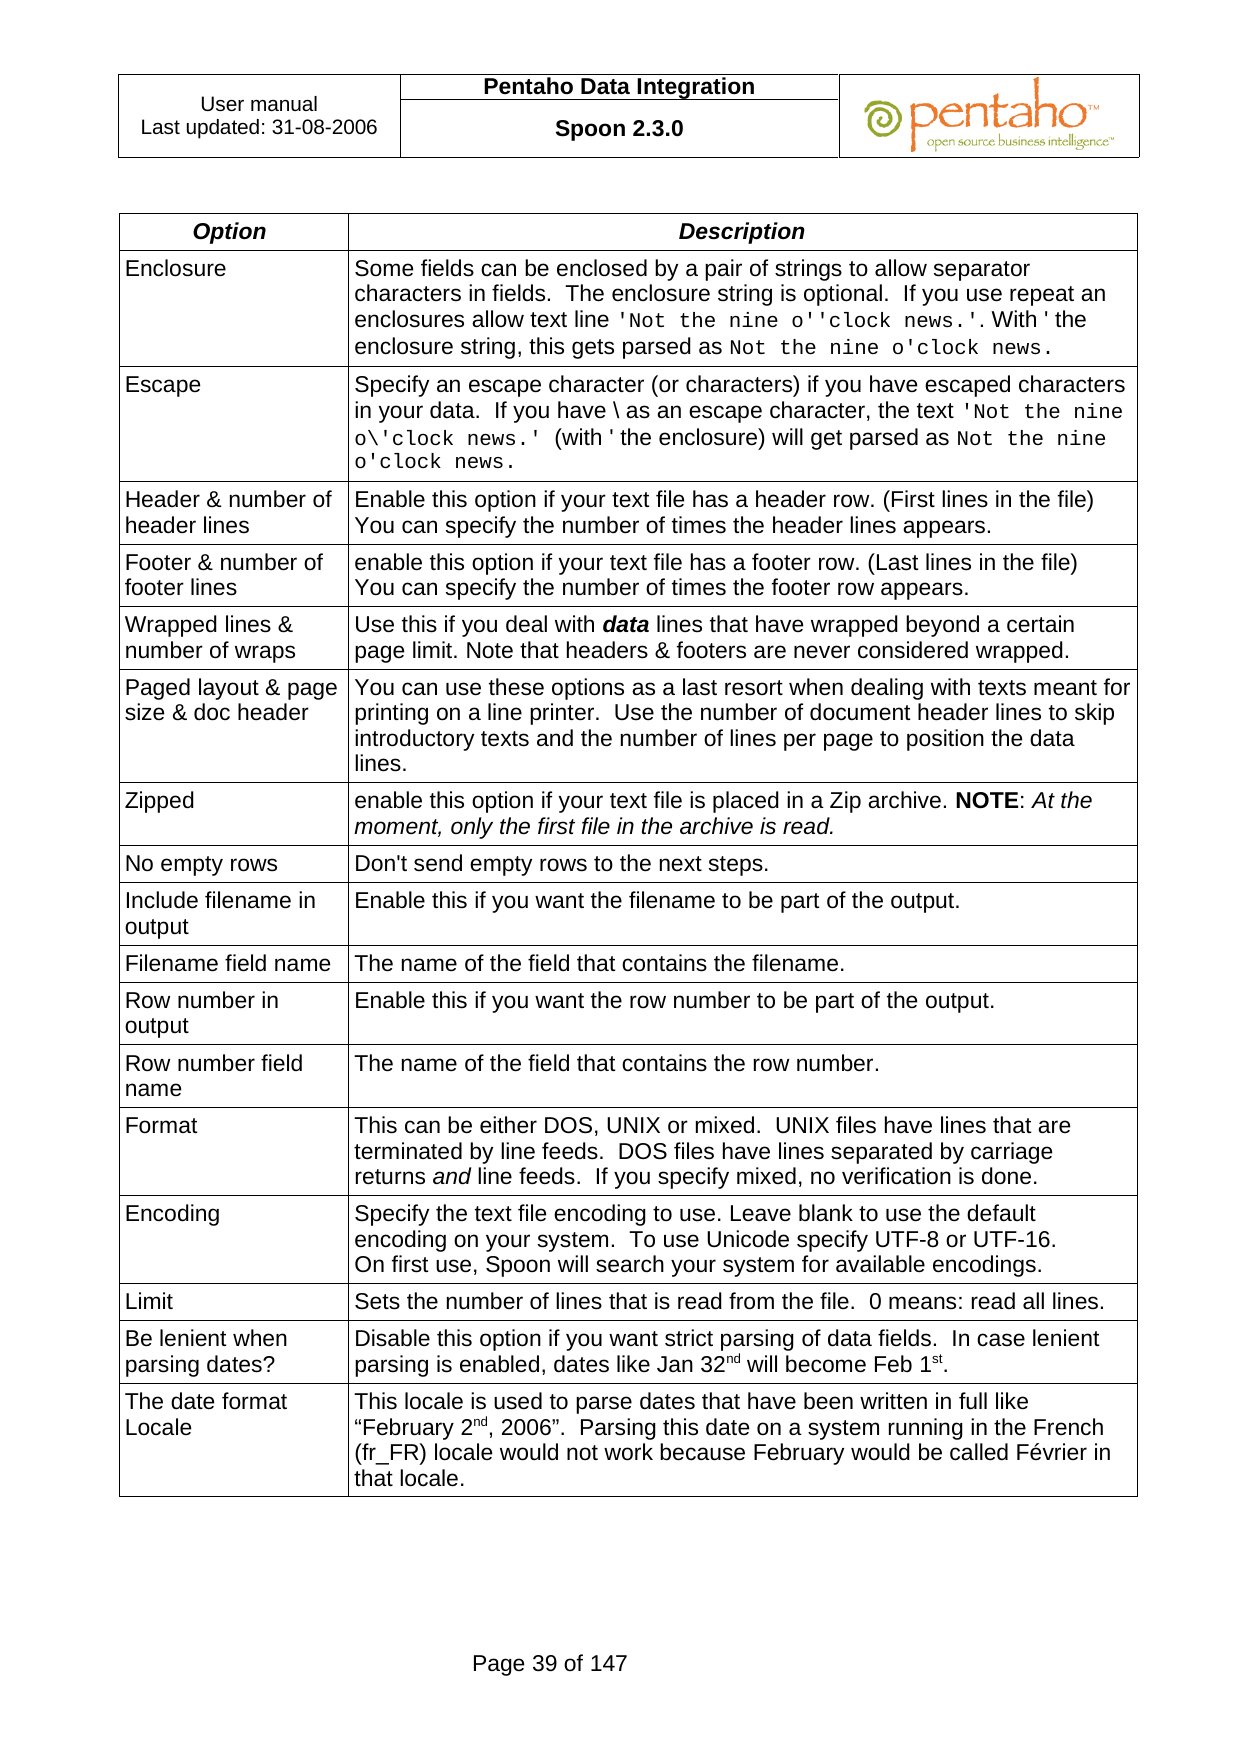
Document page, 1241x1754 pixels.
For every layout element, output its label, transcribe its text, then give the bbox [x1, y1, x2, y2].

table_cell Enable this option if your text file has a header row. (First lines in the file) You can specify the number of times the header lines appears. [349, 482, 1137, 544]
table_cell Use this if you deal with data lines that have wrapped beyond a certain page limit. Note that headers & footers are never considered wrapped. [349, 607, 1137, 669]
table_header Option [120, 214, 348, 250]
table_cell Zipped [120, 783, 348, 845]
table_cell Don't send empty rows to the next steps. [349, 846, 1137, 882]
table_cell This locale is used to parse dates that have been written in full like “February 2nd, 2006”. Parsing this date on a system running in the French (fr_FR) locale would not work because February would be called Février in that locale. [349, 1384, 1137, 1496]
table_cell Some fields can be enclosed by a pair of strings to allow separator characters in fields. The enclosure string is optional. If you use repeat an enclosures allow text line 'Not the nine o''clock news.'. With ' the enclosure string, this gets parsed as Not the nine o'clock news. [349, 251, 1137, 366]
table_cell Sets the number of lines that is read from the file. 0 means: read all lines. [349, 1284, 1137, 1320]
table_cell Enclosure [120, 251, 348, 366]
table_cell Footer & number of footer lines [120, 545, 348, 606]
table_header Description [349, 214, 1137, 250]
table_cell enable this option if your text file has a footer row. (Last lines in the file) You can specify the number of times the footer row appears. [349, 545, 1137, 606]
table_cell Row number in output [120, 983, 348, 1044]
table_cell The name of the field that contains the filename. [349, 946, 1137, 982]
table_cell Enable this if you want the row number to be part of the output. [349, 983, 1137, 1044]
table_cell Specify an escape character (or characters) if you have escaped characters in your data. If you have \ as an escape character, the text 'Not the nine o\'clock news.' (with ' the enclosure) will get parsed as Not the nine o'clock news. [349, 367, 1137, 481]
table_cell Format [120, 1108, 348, 1195]
table_cell Encoding [120, 1196, 348, 1283]
table_cell Be lenient when parsing dates? [120, 1321, 348, 1383]
table_cell Filename field name [120, 946, 348, 982]
table_cell No empty rows [120, 846, 348, 882]
table_cell Disable this option if you want strict parsing of data fields. In case lenient parsing is enabled, dates like Jan 32nd will become Feb 1st. [349, 1321, 1137, 1383]
table_cell The date format Locale [120, 1384, 348, 1496]
table_cell You can use these options as a last resort when dealing with texts meant for printing on a line printer. Use the number of document header lines to skip introductory texts and the number of lines per page to position the data lines. [349, 670, 1137, 782]
table_cell Header & number of header lines [120, 482, 348, 544]
table_cell Wrapped lines & number of wraps [120, 607, 348, 669]
table_cell Escape [120, 367, 348, 481]
table_cell Row number field name [120, 1045, 348, 1107]
table_cell Include filename in output [120, 883, 348, 945]
table_cell enable this option if your text file is placed in a Zip archive. NOTE: At the moment, only the first file in the archive is read. [349, 783, 1137, 845]
table_cell Paged layout & page size & doc header [120, 670, 348, 782]
table_cell The name of the field that contains the row number. [349, 1045, 1137, 1107]
table_cell Enable this if you want the filename to be part of the output. [349, 883, 1137, 945]
table_cell Limit [120, 1284, 348, 1320]
table_cell Specify the text file encoding to use. Leave blank to use the default encoding on your system. To use Unicode specify UTF-8 or UTF-16. On first use, Spoon will search your system for available encodings. [349, 1196, 1137, 1283]
table_cell This can be either DOS, UNIX or mixed. UNIX files have lines that are terminated by line feeds. DOS files have lines separated by carriage returns and line feeds. If you specify mixed, no verification is done. [349, 1108, 1137, 1195]
